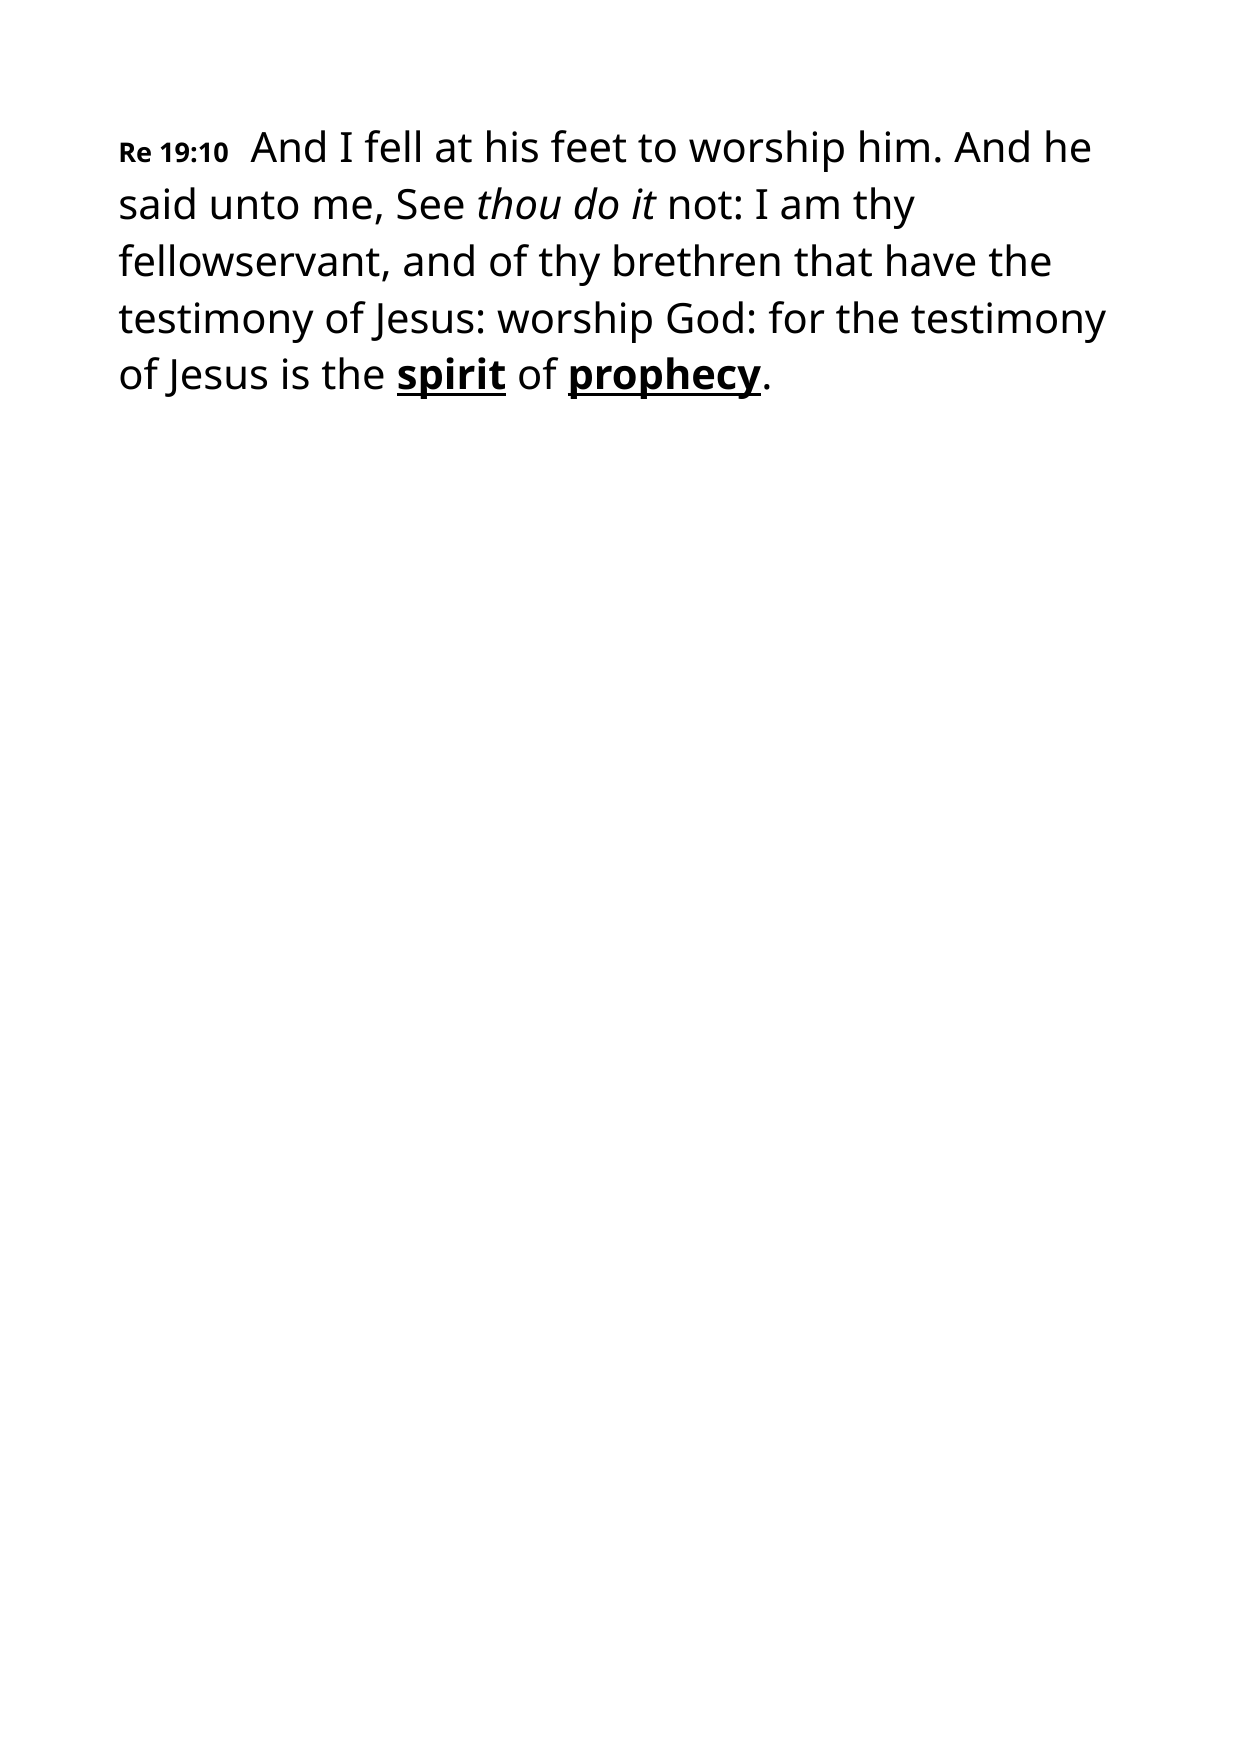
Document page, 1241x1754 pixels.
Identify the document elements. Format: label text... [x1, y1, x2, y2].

text Re 19:10 And I fell at his feet to worship him. And he said unto me, See thou do it not: I am thy fellowservant, and of thy brethren that have the testimony of Jesus: worship God: for the testimony of Jesus is the spirit of prophecy. [118, 118, 1122, 402]
